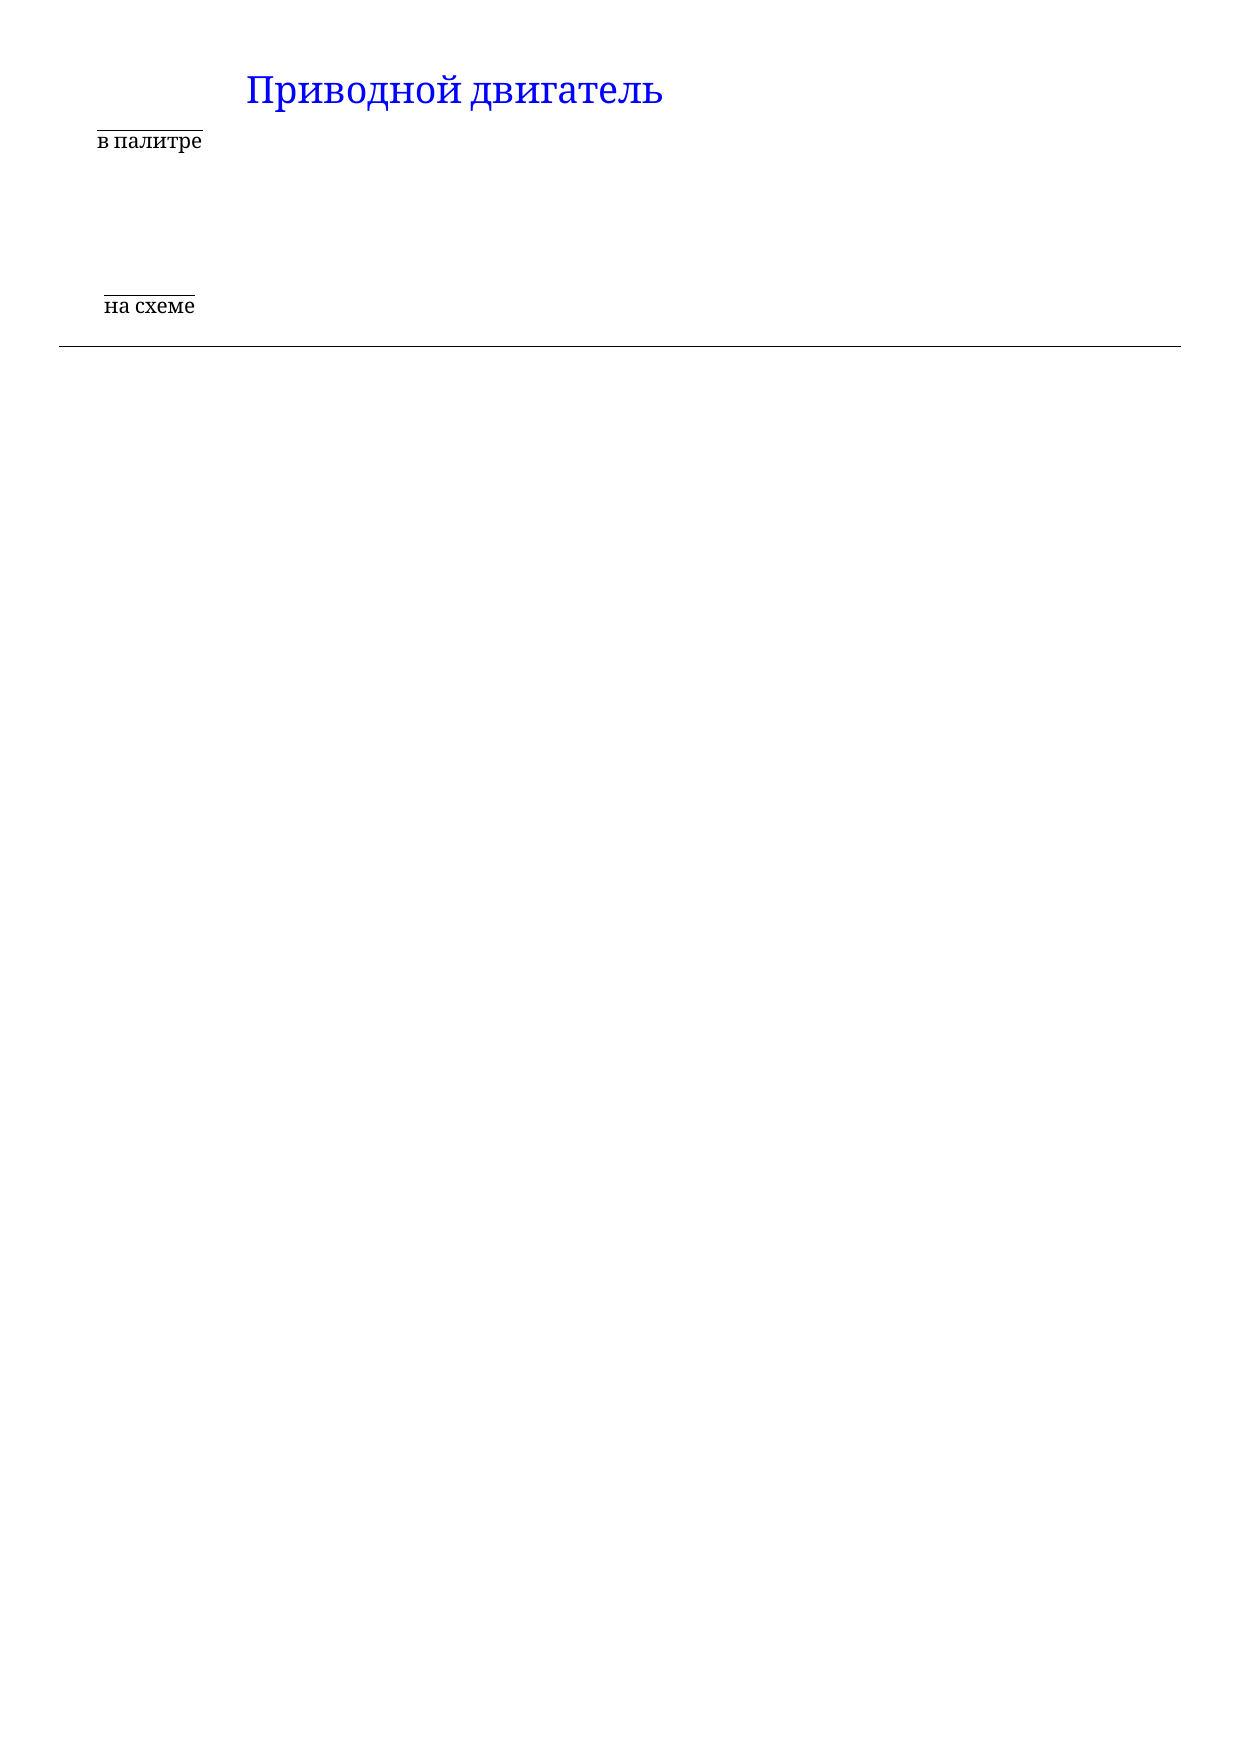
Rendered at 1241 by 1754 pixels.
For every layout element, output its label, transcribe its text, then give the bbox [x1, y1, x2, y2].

table_cell [59, 347, 1181, 403]
table_cell в палитре [59, 124, 240, 181]
table_cell [240, 124, 1181, 181]
table_header [59, 59, 240, 124]
table_cell [240, 289, 1181, 346]
table_header Приводной двигатель [240, 59, 1181, 124]
table_cell на схеме [59, 289, 240, 346]
table_cell [59, 181, 240, 289]
table_cell [240, 181, 1181, 289]
